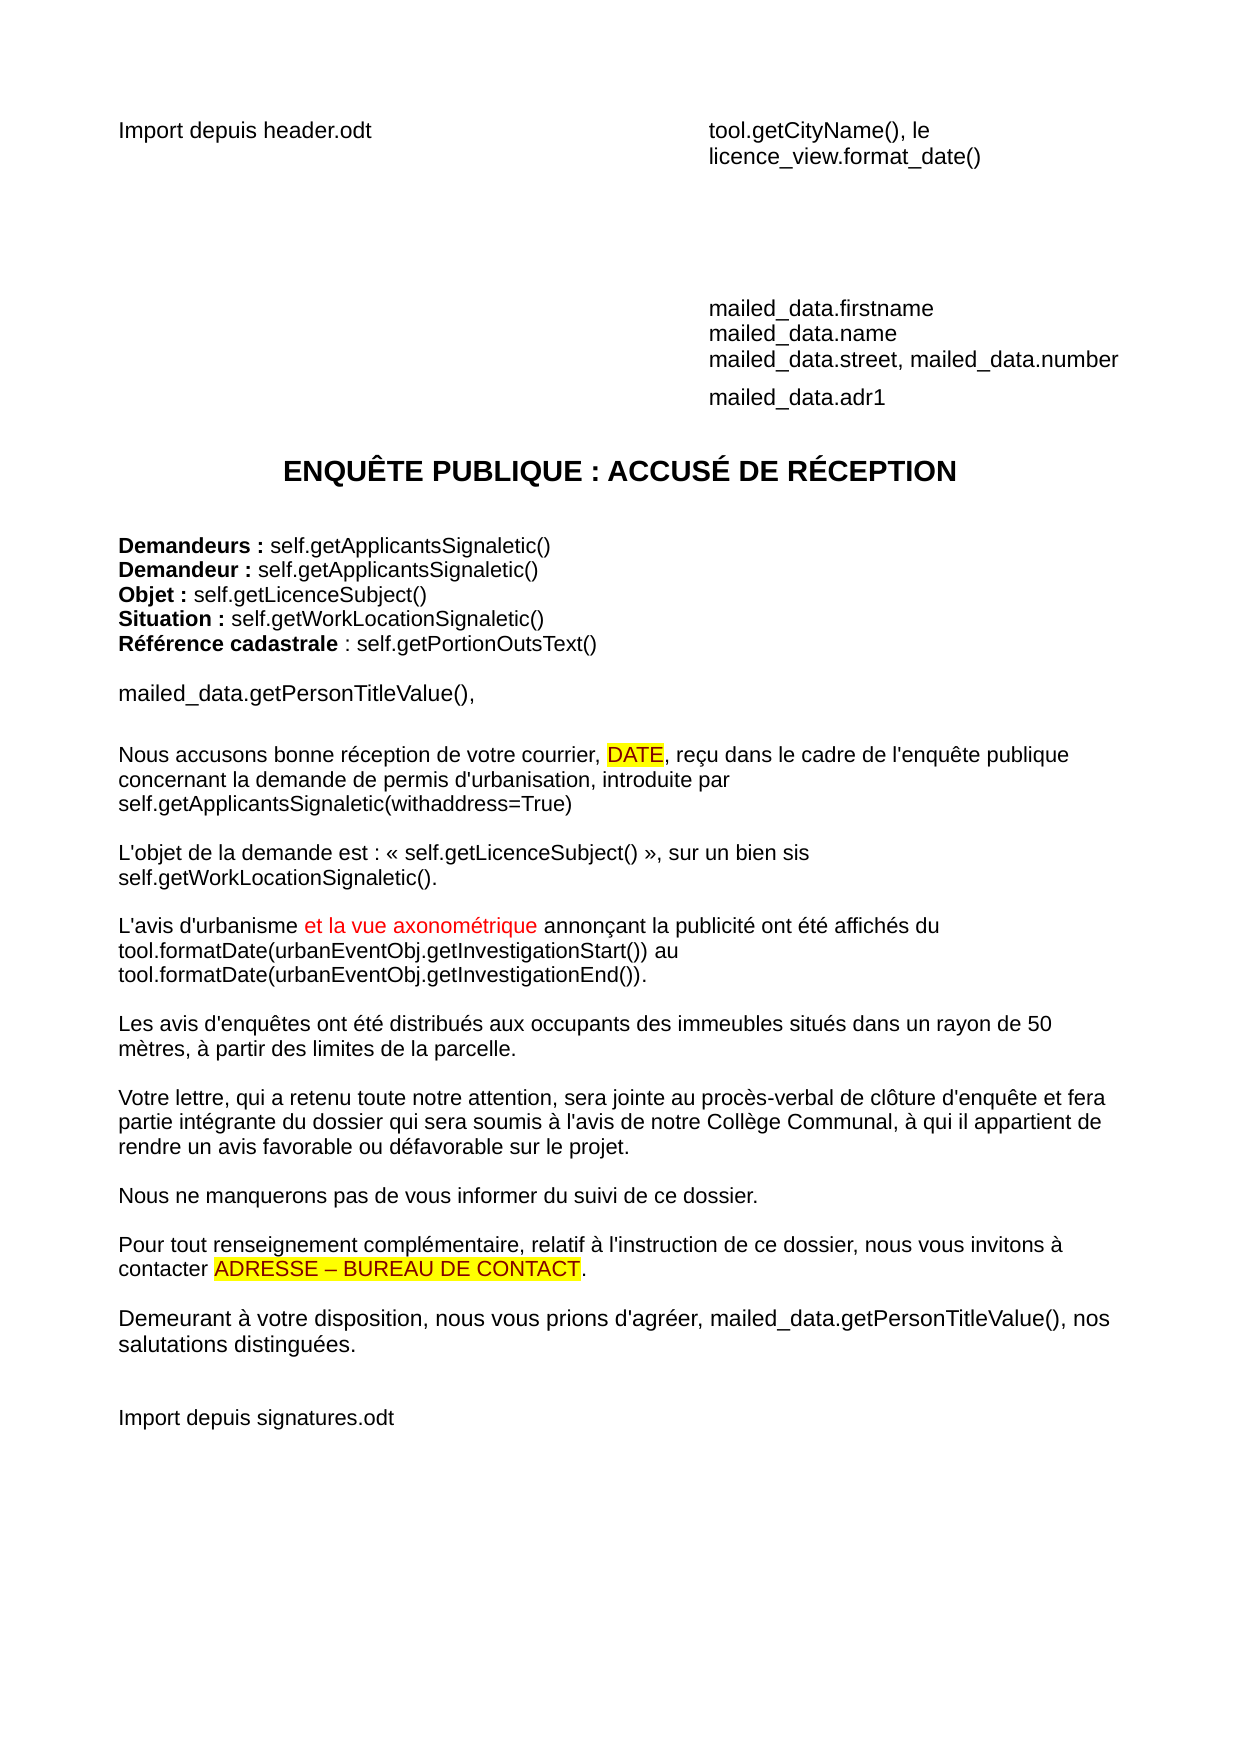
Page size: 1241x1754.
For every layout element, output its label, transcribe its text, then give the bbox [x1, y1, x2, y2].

text Pour tout renseignement complémentaire, relatif à l'instruction de ce dossier, nous vous invitons à contacter ADRESSE – BUREAU DE CONTACT. [118, 1232, 1122, 1281]
text Les avis d'enquêtes ont été distribués aux occupants des immeubles situés dans un rayon de 50 mètres, à partir des limites de la parcelle. [118, 1012, 1122, 1061]
text Nous accusons bonne réception de votre courrier, DATE, reçu dans le cadre de l'enquête publique concernant la demande de permis d'urbanisation, introduite par self.getApplicantsSignaletic(withaddress=True) [118, 743, 1122, 816]
text Demandeur : self.getApplicantsSignaletic() [118, 558, 1122, 582]
title Enquête publique : ACCUSÉ DE RÉCEPTION [118, 455, 1122, 488]
text Nous ne manquerons pas de vous informer du suivi de ce dossier. [118, 1183, 1122, 1208]
text mailed_data.getPersonTitleValue(), [118, 680, 1122, 706]
text Demandeurs : self.getApplicantsSignaletic() [118, 533, 1122, 558]
text Import depuis signatures.odt [118, 1406, 1122, 1431]
table_header Import depuis header.odt [118, 118, 708, 423]
text L'objet de la demande est : « self.getLicenceSubject() », sur un bien sis self.getWorkLocationSignaletic(). [118, 841, 1122, 890]
text Demeurant à votre disposition, nous vous prions d'agréer, mailed_data.getPersonTitleValue(), nos salutations distinguées. [118, 1306, 1122, 1357]
table_header tool.getCityName(), le licence_view.format_date() mailed_data.firstname mailed_data.name mailed_data.street, mailed_data.number mailed_data.adr1 [709, 118, 1123, 423]
text L'avis d'urbanisme et la vue axonométrique annonçant la publicité ont été affichés du tool.formatDate(urbanEventObj.getInvestigationStart()) au tool.formatDate(urbanEventObj.getInvestigationEnd()). [118, 914, 1122, 988]
text Référence cadastrale : self.getPortionOutsText() [118, 631, 1122, 656]
text Votre lettre, qui a retenu toute notre attention, sera jointe au procès-verbal de clôture d'enquête et fera partie intégrante du dossier qui sera soumis à l'avis de notre Collège Communal, à qui il appartient de rendre un avis favorable ou défavorable sur le projet. [118, 1086, 1122, 1159]
text Objet : self.getLicenceSubject() [118, 582, 1122, 607]
text Situation : self.getWorkLocationSignaletic() [118, 607, 1122, 631]
